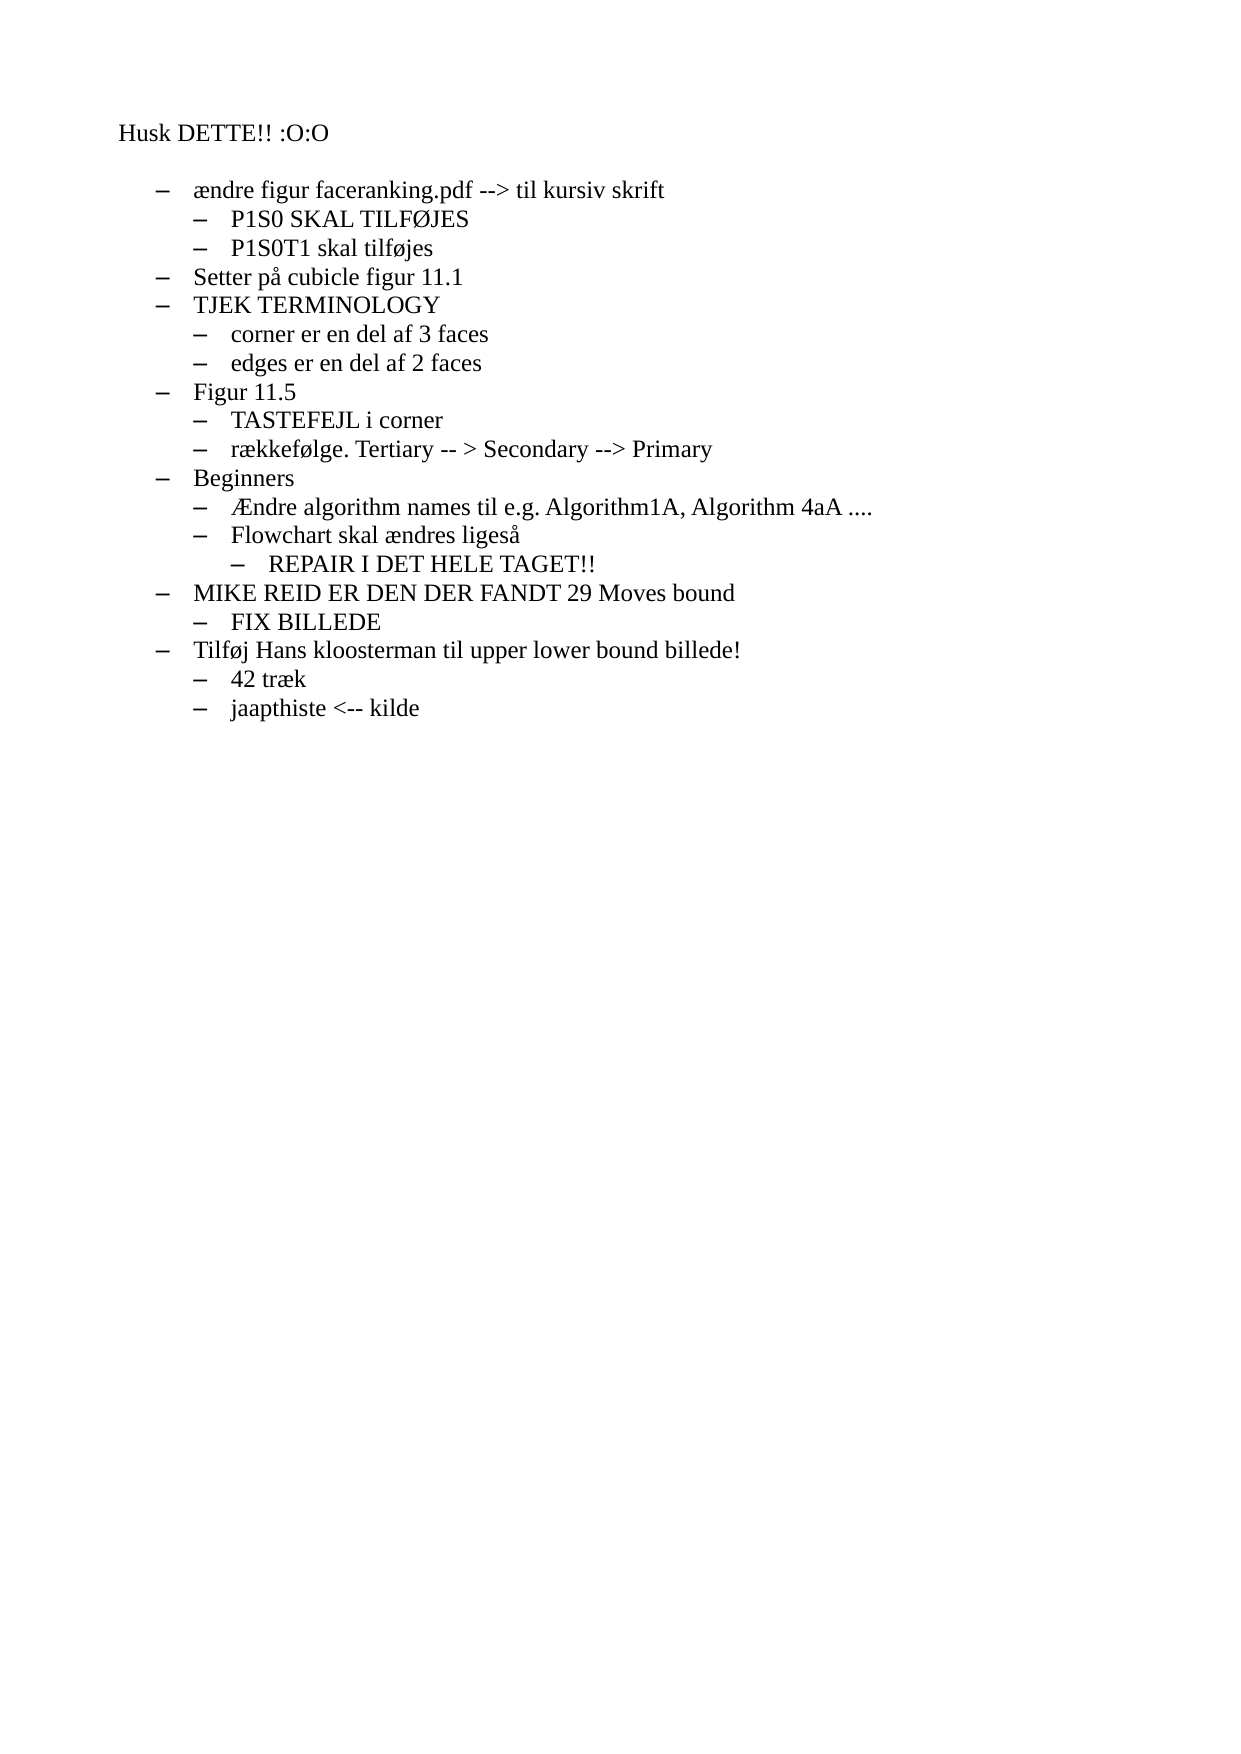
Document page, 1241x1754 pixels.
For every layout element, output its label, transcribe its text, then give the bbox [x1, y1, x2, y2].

list jaapthiste <-- kilde [193, 693, 1122, 722]
list TJEK TERMINOLOGY [156, 291, 1122, 319]
list MIKE REID ER DEN DER FANDT 29 Moves bound [156, 578, 1122, 607]
list Tilføj Hans kloosterman til upper lower bound billede! [156, 636, 1122, 664]
text Husk DETTE!! :O:O [118, 118, 1122, 147]
list P1S0 SKAL TILFØJES [193, 204, 1122, 233]
list Beginners [156, 463, 1122, 492]
list corner er en del af 3 faces [193, 319, 1122, 348]
list ændre figur faceranking.pdf --> til kursiv skrift [156, 176, 1122, 204]
list TASTEFEJL i corner [193, 406, 1122, 434]
list 42 træk [193, 664, 1122, 693]
list Figur 11.5 [156, 377, 1122, 406]
list P1S0T1 skal tilføjes [193, 233, 1122, 262]
list REPAIR I DET HELE TAGET!! [231, 549, 1122, 578]
list Flowchart skal ændres ligeså [193, 521, 1122, 549]
list Setter på cubicle figur 11.1 [156, 262, 1122, 291]
list edges er en del af 2 faces [193, 348, 1122, 377]
list Ændre algorithm names til e.g. Algorithm1A, Algorithm 4aA .... [193, 492, 1122, 521]
list rækkefølge. Tertiary -- > Secondary --> Primary [193, 434, 1122, 463]
list FIX BILLEDE [193, 607, 1122, 636]
